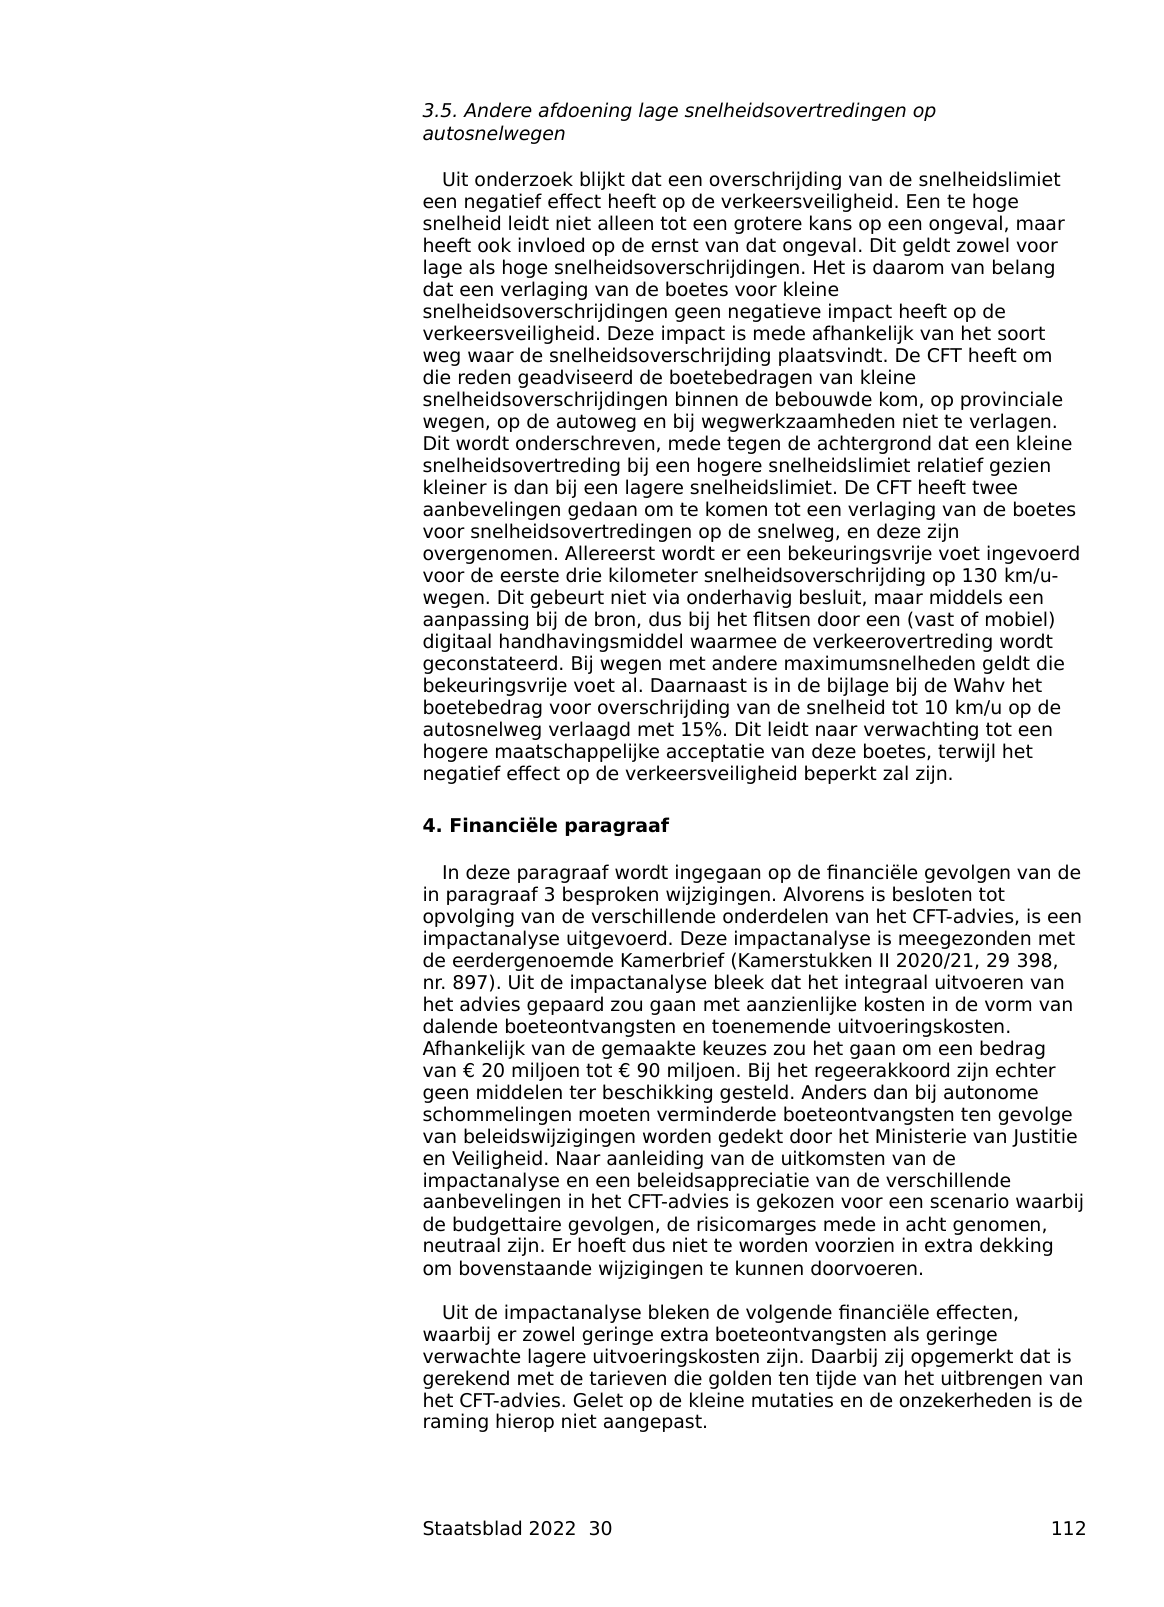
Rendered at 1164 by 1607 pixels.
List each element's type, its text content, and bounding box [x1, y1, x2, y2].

subtitle 4. Financiële paragraaf [422, 815, 1087, 837]
text In deze paragraaf wordt ingegaan op de financiële gevolgen van de in paragraaf 3 besproken wijzigingen. Alvorens is besloten tot opvolging van de verschillende onderdelen van het CFT-advies, is een impactanalyse uitgevoerd. Deze impactanalyse is meegezonden met de eerdergenoemde Kamerbrief (Kamerstukken II 2020/21, 29 398, nr. 897). Uit de impactanalyse bleek dat het integraal uitvoeren van het advies gepaard zou gaan met aanzienlijke kosten in de vorm van dalende boeteontvangsten en toenemende uitvoeringskosten. Afhankelijk van de gemaakte keuzes zou het gaan om een bedrag van € 20 miljoen tot € 90 miljoen. Bij het regeerakkoord zijn echter geen middelen ter beschikking gesteld. Anders dan bij autonome schommelingen moeten verminderde boeteontvangsten ten gevolge van beleidswijzigingen worden gedekt door het Ministerie van Justitie en Veiligheid. Naar aanleiding van de uitkomsten van de impactanalyse en een beleidsappreciatie van de verschillende aanbevelingen in het CFT-advies is gekozen voor een scenario waarbij de budgettaire gevolgen, de risicomarges mede in acht genomen, neutraal zijn. Er hoeft dus niet te worden voorzien in extra dekking om bovenstaande wijzigingen te kunnen doorvoeren. [422, 862, 1087, 1279]
text Uit onderzoek blijkt dat een overschrijding van de snelheidslimiet een negatief effect heeft op de verkeersveiligheid. Een te hoge snelheid leidt niet alleen tot een grotere kans op een ongeval, maar heeft ook invloed op de ernst van dat ongeval. Dit geldt zowel voor lage als hoge snelheidsoverschrijdingen. Het is daarom van belang dat een verlaging van de boetes voor kleine snelheidsoverschrijdingen geen negatieve impact heeft op de verkeersveiligheid. Deze impact is mede afhankelijk van het soort weg waar de snelheidsoverschrijding plaatsvindt. De CFT heeft om die reden geadviseerd de boetebedragen van kleine snelheidsoverschrijdingen binnen de bebouwde kom, op provinciale wegen, op de autoweg en bij wegwerkzaamheden niet te verlagen. Dit wordt onderschreven, mede tegen de achtergrond dat een kleine snelheidsovertreding bij een hogere snelheidslimiet relatief gezien kleiner is dan bij een lagere snelheidslimiet. De CFT heeft twee aanbevelingen gedaan om te komen tot een verlaging van de boetes voor snelheidsovertredingen op de snelweg, en deze zijn overgenomen. Allereerst wordt er een bekeuringsvrije voet ingevoerd voor de eerste drie kilometer snelheidsoverschrijding op 130 km/u-wegen. Dit gebeurt niet via onderhavig besluit, maar middels een aanpassing bij de bron, dus bij het flitsen door een (vast of mobiel) digitaal handhavingsmiddel waarmee de verkeerovertreding wordt geconstateerd. Bij wegen met andere maximumsnelheden geldt die bekeuringsvrije voet al. Daarnaast is in de bijlage bij de Wahv het boetebedrag voor overschrijding van de snelheid tot 10 km/u op de autosnelweg verlaagd met 15%. Dit leidt naar verwachting tot een hogere maatschappelijke acceptatie van deze boetes, terwijl het negatief effect op de verkeersveiligheid beperkt zal zijn. [422, 169, 1087, 785]
subtitle 3.5. Andere afdoening lage snelheidsovertredingen op autosnelwegen [422, 100, 1087, 144]
text Uit de impactanalyse bleken de volgende financiële effecten, waarbij er zowel geringe extra boeteontvangsten als geringe verwachte lagere uitvoeringskosten zijn. Daarbij zij opgemerkt dat is gerekend met de tarieven die golden ten tijde van het uitbrengen van het CFT-advies. Gelet op de kleine mutaties en de onzekerheden is de raming hierop niet aangepast. [422, 1302, 1087, 1433]
